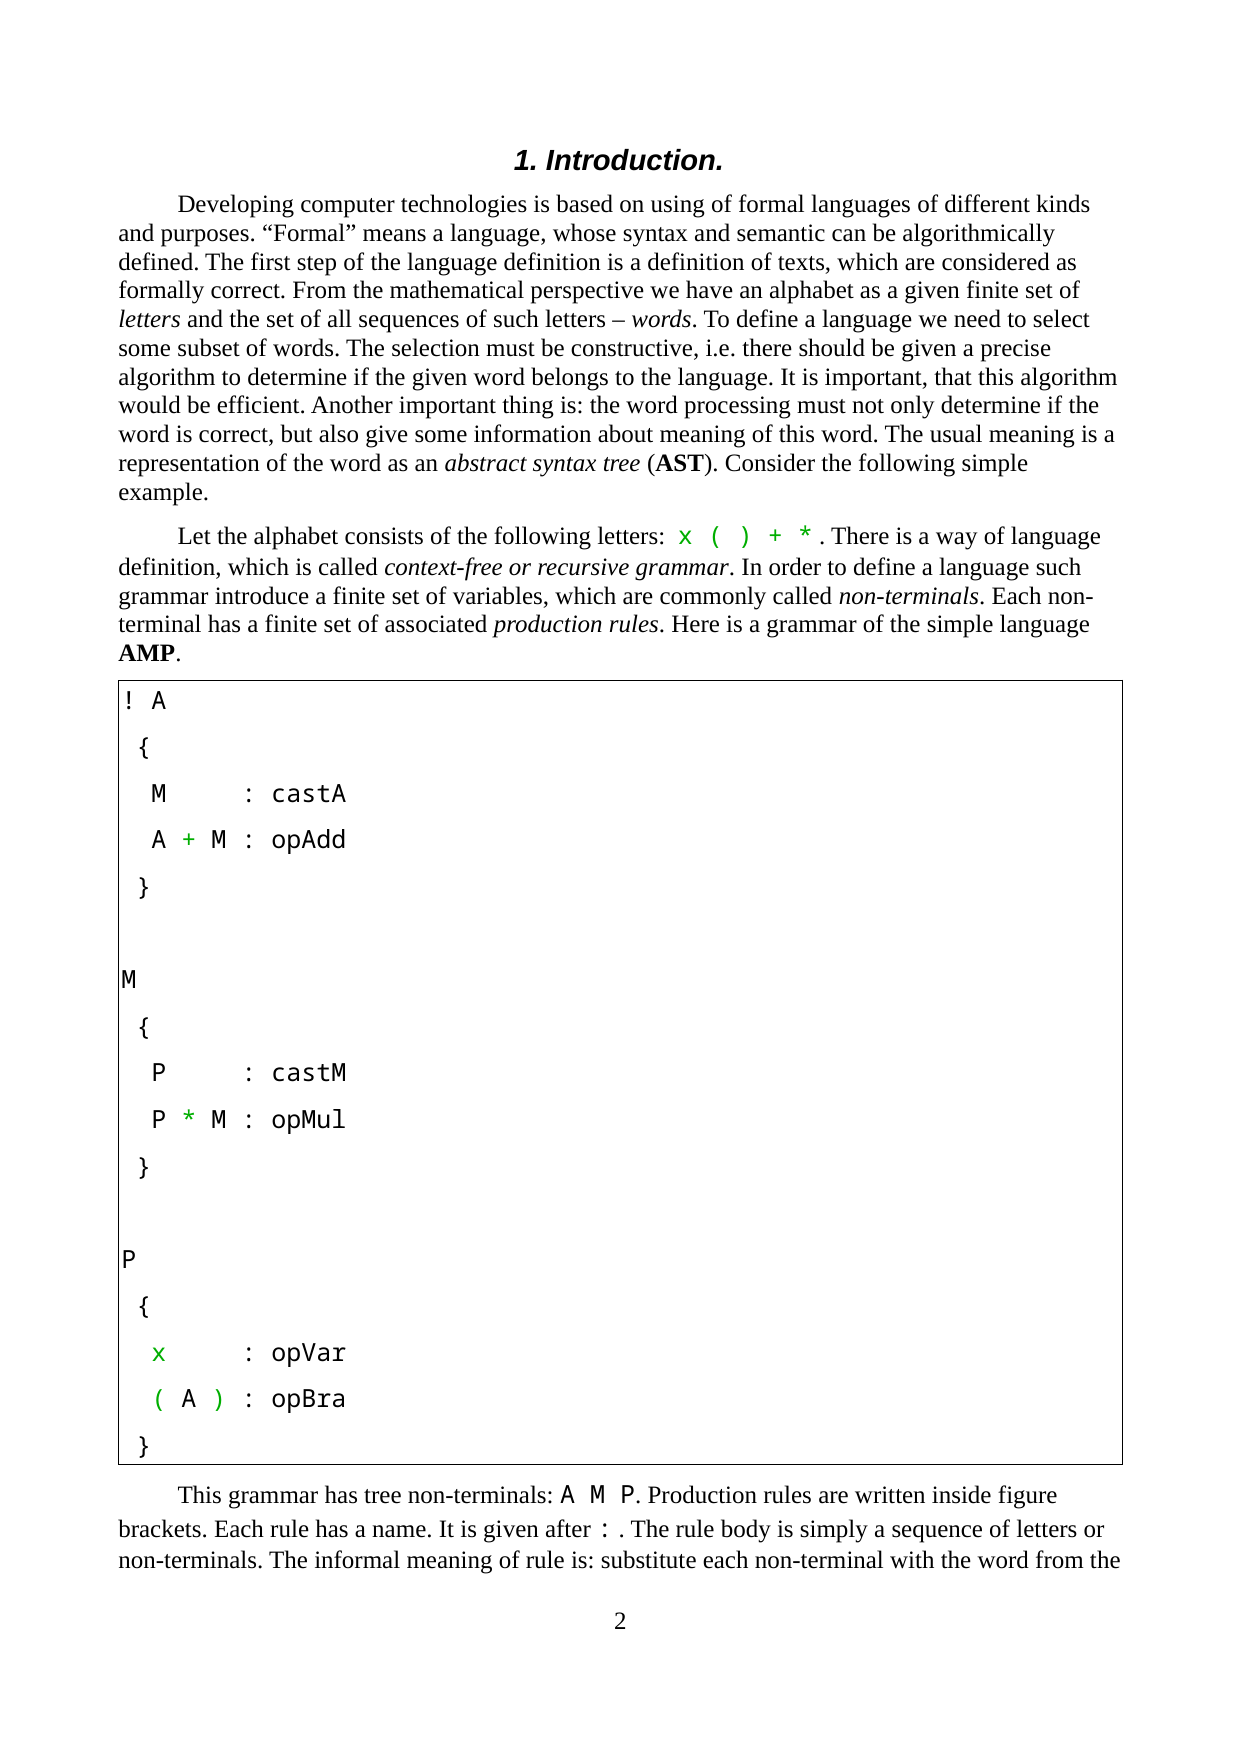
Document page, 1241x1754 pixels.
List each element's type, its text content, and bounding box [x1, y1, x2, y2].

text Developing computer technologies is based on using of formal languages of different kinds and purposes. “Formal” means a language, whose syntax and semantic can be algorithmically defined. The first step of the language definition is a definition of texts, which are considered as formally correct. From the mathematical perspective we have an alphabet as a given finite set of letters and the set of all sequences of such letters – words. To define a language we need to select some subset of words. The selection must be constructive, i.e. there should be given a precise algorithm to determine if the given word belongs to the language. It is important, that this algorithm would be efficient. Another important thing is: the word processing must not only determine if the word is correct, but also give some information about meaning of this word. The usual meaning is a representation of the word as an abstract syntax tree (AST). Consider the following simple example. [118, 189, 1122, 505]
text { [119, 1285, 1122, 1322]
text } [119, 1145, 1122, 1182]
text A + M : opAdd [119, 819, 1122, 856]
text M [119, 959, 1122, 996]
text } [119, 866, 1122, 903]
text This grammar has tree non-terminals: A M P. Production rules are written inside figure brackets. Each rule has a name. It is given after : . The rule body is simply a sequence of letters or non-terminals. The informal meaning of rule is: substitute each non-terminal with the word from the [118, 1477, 1122, 1574]
text P * M : opMul [119, 1098, 1122, 1136]
text ! A [119, 681, 1122, 717]
text { [119, 726, 1122, 763]
text x : opVar [119, 1331, 1122, 1368]
subtitle 1. Introduction. [118, 143, 1122, 177]
text ( A ) : opBra [119, 1378, 1122, 1415]
text Let the alphabet consists of the following letters: x ( ) + * . There is a way of language definition, which is called context-free or recursive grammar. In order to define a language such grammar introduce a finite set of variables, which are commonly called non-terminals. Each non-terminal has a finite set of associated production rules. Here is a grammar of the simple language AMP. [118, 518, 1122, 667]
text P : castM [119, 1052, 1122, 1089]
text { [119, 1005, 1122, 1042]
text M : castA [119, 773, 1122, 810]
text } [119, 1424, 1122, 1464]
text P [119, 1238, 1122, 1275]
